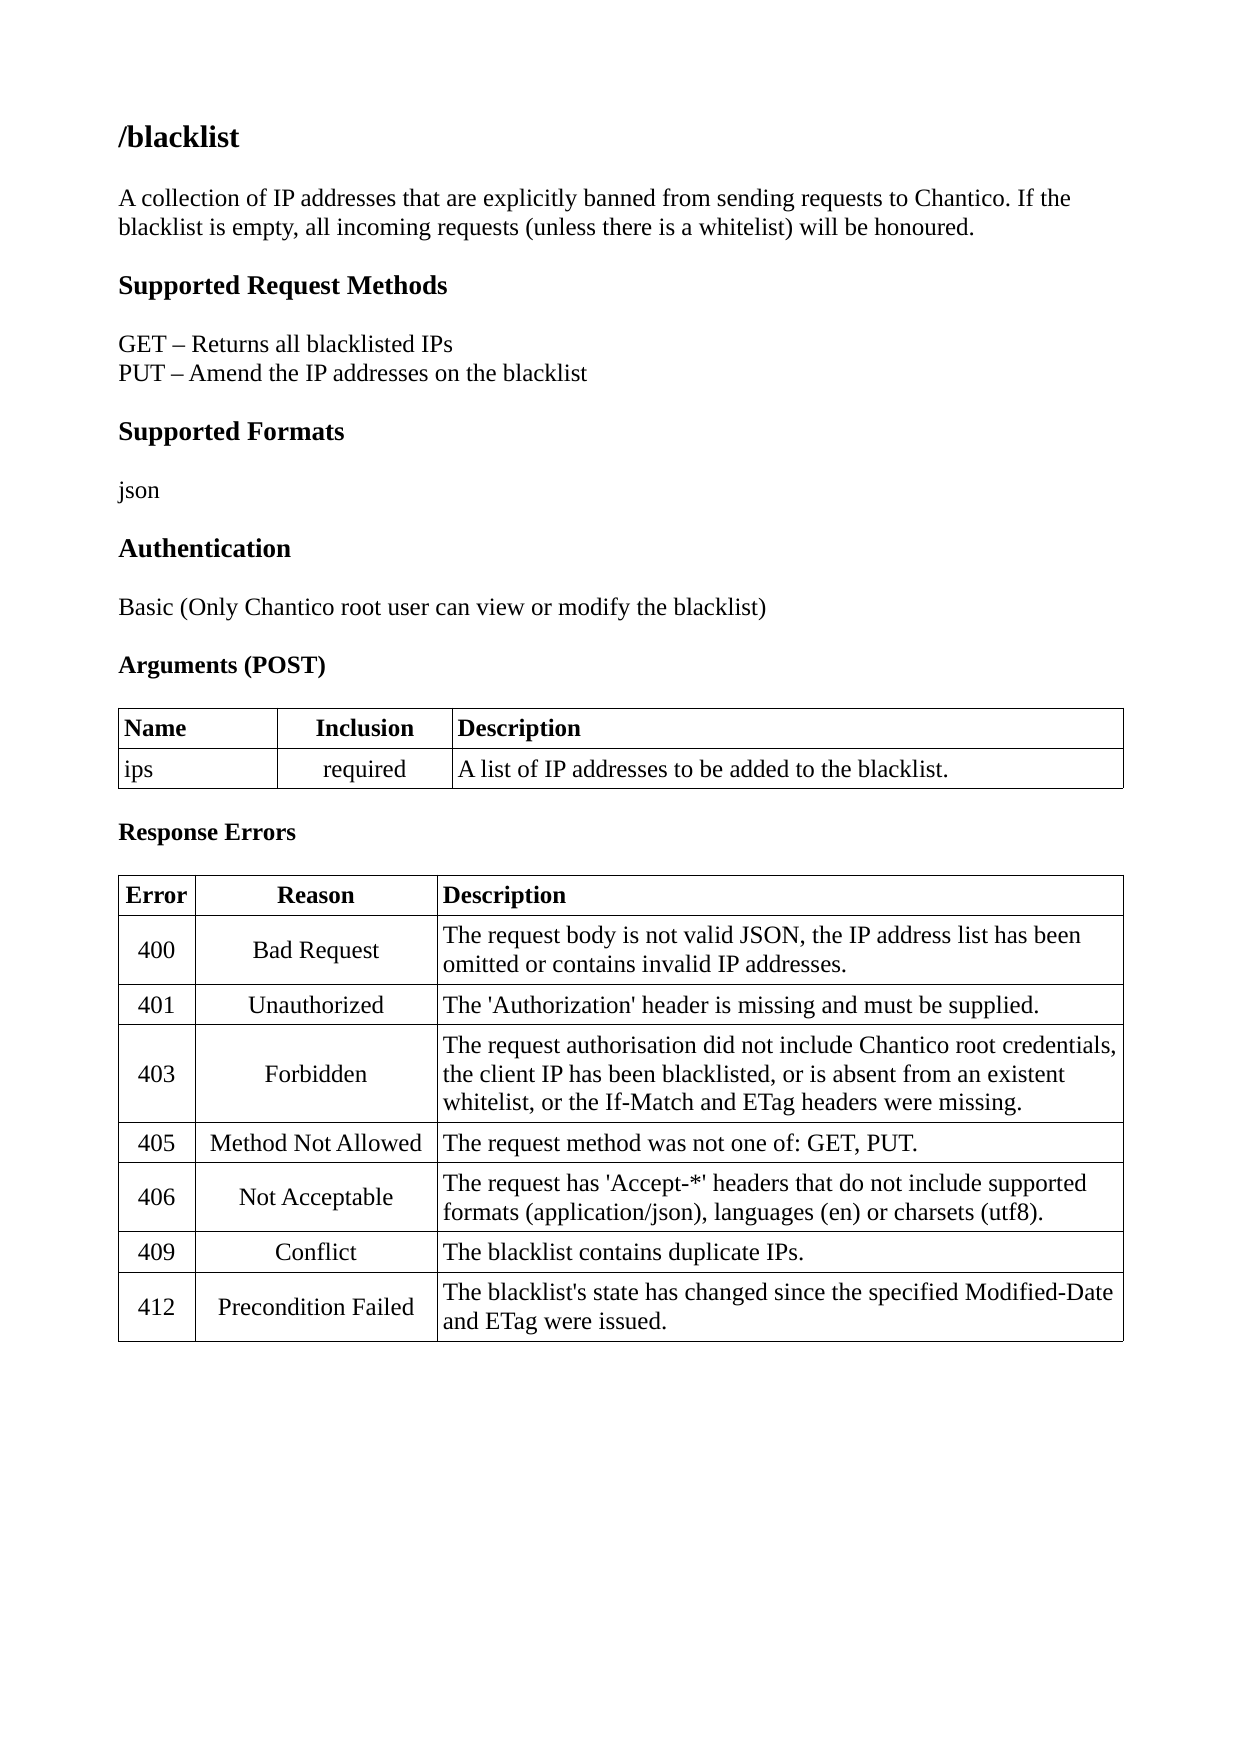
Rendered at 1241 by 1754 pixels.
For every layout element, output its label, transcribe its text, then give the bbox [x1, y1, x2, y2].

table_cell 400 [119, 916, 195, 984]
table_cell Not Acceptable [196, 1163, 437, 1231]
table_cell The blacklist's state has changed since the specified Modified-Date and ETag were issued. [438, 1273, 1123, 1341]
table_header Name [119, 709, 277, 748]
table_header Error [119, 876, 195, 915]
table_header Description [438, 876, 1123, 915]
text PUT – Amend the IP addresses on the blacklist [118, 358, 1122, 386]
table_header Description [453, 709, 1123, 748]
table_cell A list of IP addresses to be added to the blacklist. [453, 749, 1123, 788]
table_cell 412 [119, 1273, 195, 1341]
table_cell Method Not Allowed [196, 1123, 437, 1162]
table_cell The blacklist contains duplicate IPs. [438, 1232, 1123, 1272]
table_cell The 'Authorization' header is missing and must be supplied. [438, 985, 1123, 1024]
table_cell ips [119, 749, 277, 788]
text Supported Formats [118, 415, 1122, 446]
table_cell 401 [119, 985, 195, 1024]
text A collection of IP addresses that are explicitly banned from sending requests to Chantico. If the blacklist is empty, all incoming requests (unless there is a whitelist) will be honoured. [118, 183, 1122, 240]
text Authentication [118, 533, 1122, 564]
table_cell Precondition Failed [196, 1273, 437, 1341]
table_cell required [278, 749, 452, 788]
table_cell The request method was not one of: GET, PUT. [438, 1123, 1123, 1162]
text GET – Returns all blacklisted IPs [118, 329, 1122, 358]
table_cell Bad Request [196, 916, 437, 984]
table_header Inclusion [278, 709, 452, 748]
text Supported Request Methods [118, 269, 1122, 300]
text json [118, 475, 1122, 504]
table_cell 406 [119, 1163, 195, 1231]
table_cell Unauthorized [196, 985, 437, 1024]
table_cell The request authorisation did not include Chantico root credentials, the client IP has been blacklisted, or is absent from an existent whitelist, or the If-Match and ETag headers were missing. [438, 1025, 1123, 1122]
table_header Reason [196, 876, 437, 915]
table_cell Conflict [196, 1232, 437, 1272]
text /blacklist [118, 118, 1122, 154]
table_cell Forbidden [196, 1025, 437, 1122]
text Basic (Only Chantico root user can view or modify the blacklist) [118, 592, 1122, 621]
text Arguments (POST) [118, 650, 1122, 679]
table_cell 405 [119, 1123, 195, 1162]
text Response Errors [118, 817, 1122, 846]
table_cell 409 [119, 1232, 195, 1272]
table_cell 403 [119, 1025, 195, 1122]
table_cell The request has 'Accept-*' headers that do not include supported formats (application/json), languages (en) or charsets (utf8). [438, 1163, 1123, 1231]
table_cell The request body is not valid JSON, the IP address list has been omitted or contains invalid IP addresses. [438, 916, 1123, 984]
